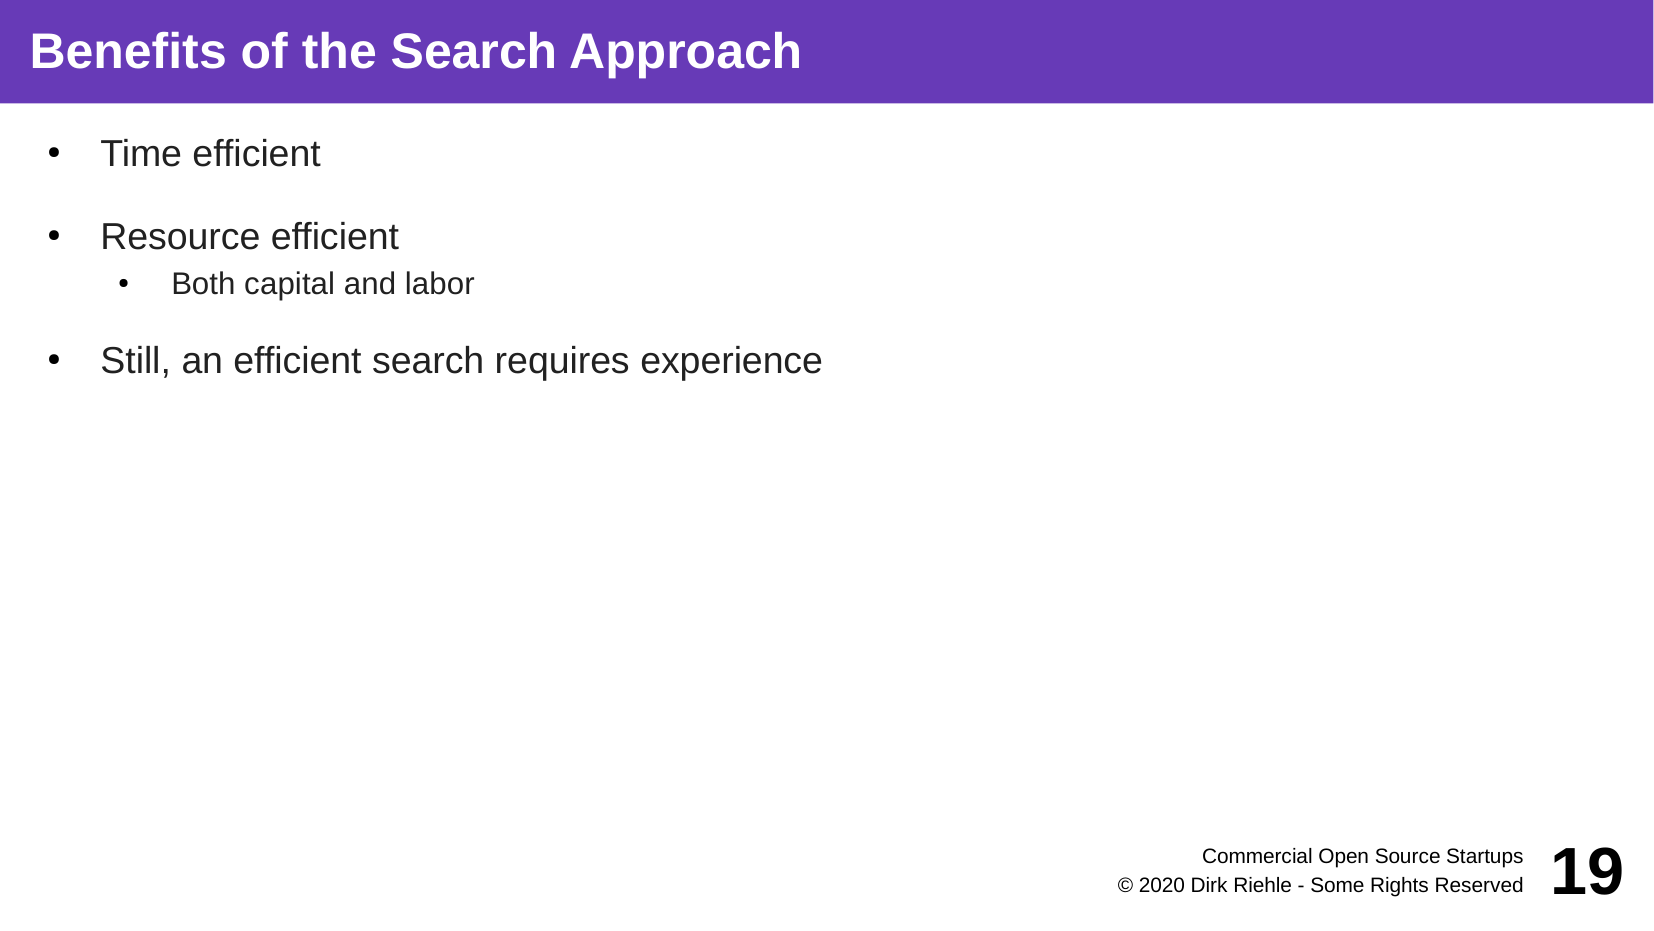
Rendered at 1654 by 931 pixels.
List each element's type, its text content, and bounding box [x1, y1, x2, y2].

title Benefits of the Search Approach [0, 0, 1654, 104]
list Time efficient Resource efficient Both capital and labor Still, an efficient search requires experience [29, 132, 1625, 813]
